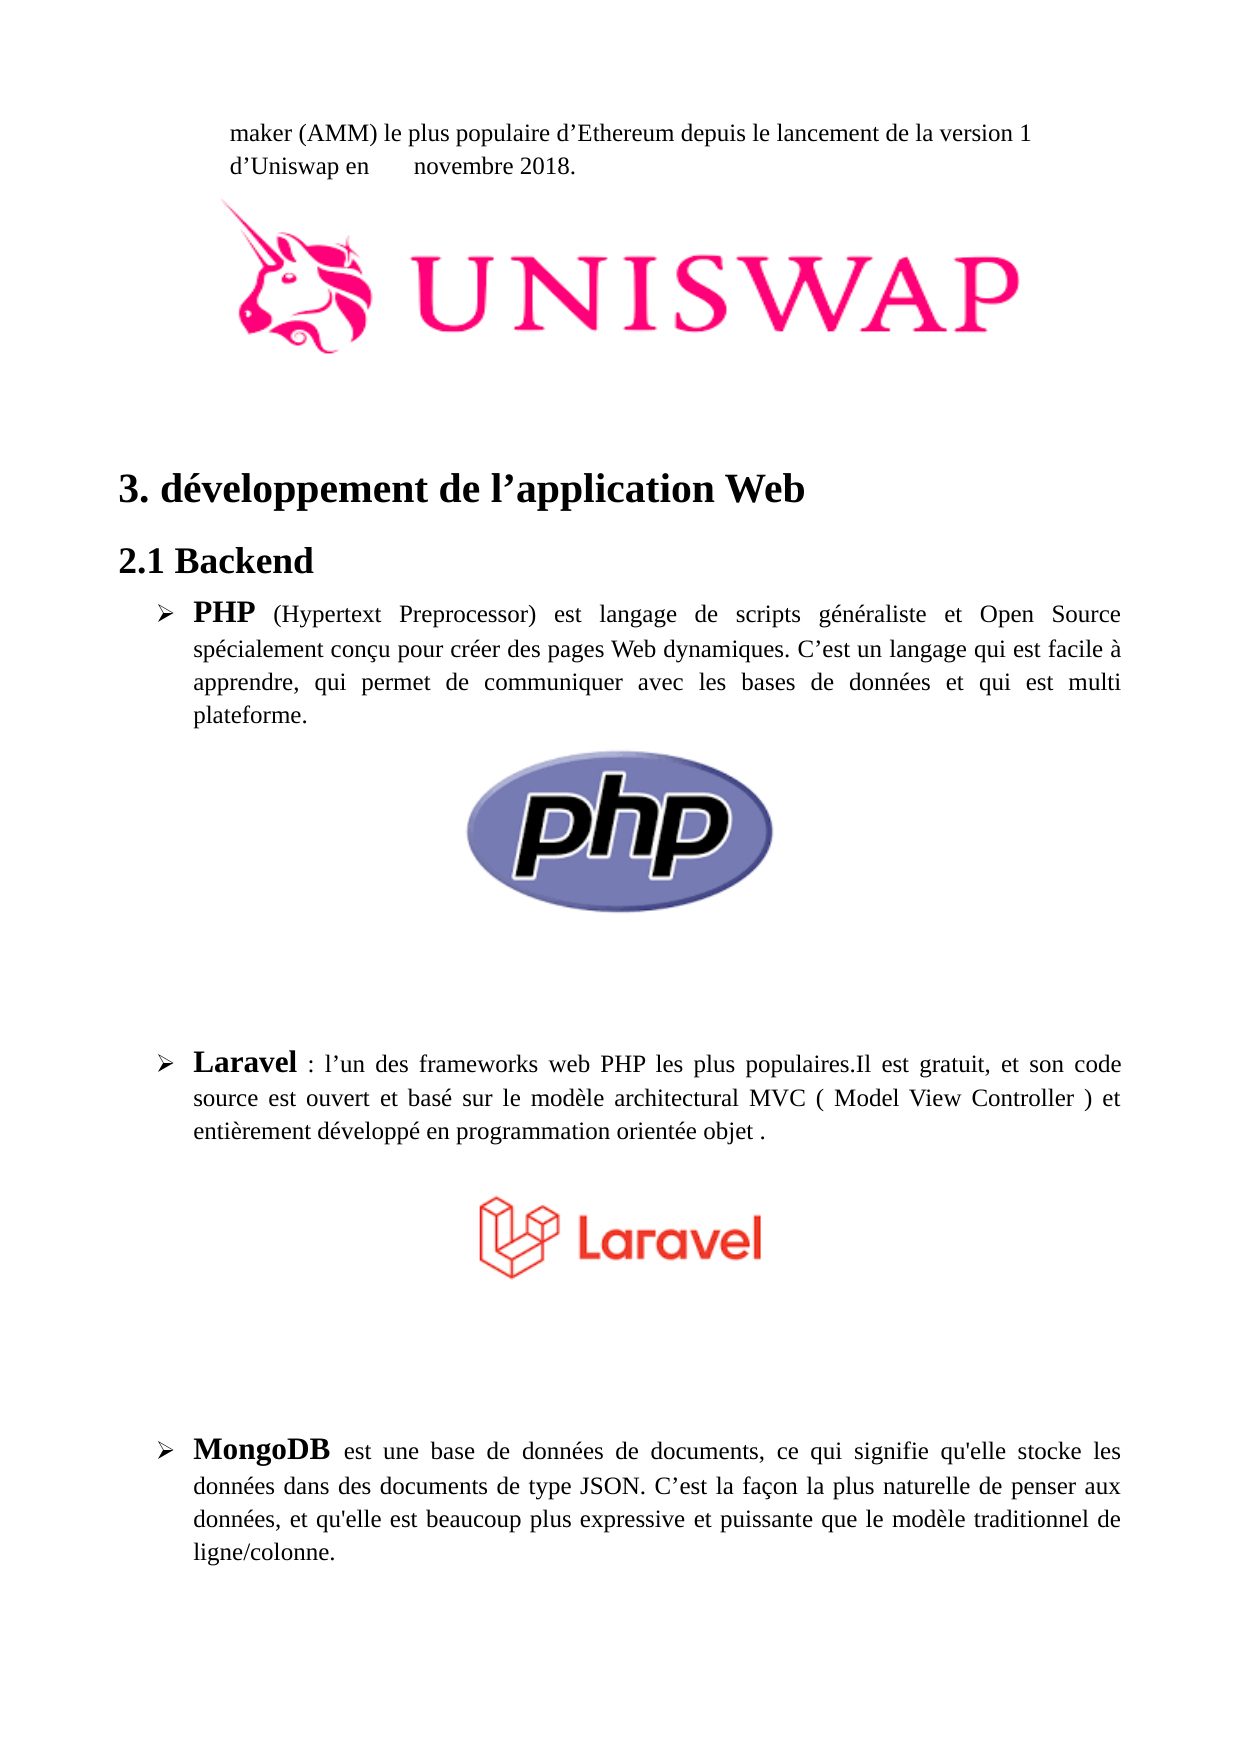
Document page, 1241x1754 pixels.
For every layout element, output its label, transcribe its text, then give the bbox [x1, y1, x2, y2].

list MongoDB est une base de données de documents, ce qui signifie qu'elle stocke les données dans des documents de type JSON. C’est la façon la plus naturelle de penser aux données, et qu'elle est beaucoup plus expressive et puissante que le modèle traditionnel de ligne/colonne. [156, 1431, 1122, 1566]
picture [463, 747, 777, 917]
list Laravel : l’un des frameworks web PHP les plus populaires.Il est gratuit, et son code source est ouvert et basé sur le modèle architectural MVC ( Model View Controller ) et entièrement développé en programmation orientée objet . [156, 1043, 1122, 1145]
picture [419, 1163, 822, 1313]
picture [221, 198, 1020, 374]
list PHP (Hypertext Preprocessor) est langage de scripts généraliste et Open Source spécialement conçu pour créer des pages Web dynamiques. C’est un langage qui est facile à apprendre, qui permet de communiquer avec les bases de données et qui est multi plateforme. [156, 594, 1122, 729]
text maker (AMM) le plus populaire d’Ethereum depuis le lancement de la version 1 d’Uniswap en novembre 2018. [118, 118, 1122, 180]
subtitle 2.1 Backend [118, 538, 1122, 581]
subtitle 3. développement de l’application Web [118, 463, 1122, 511]
